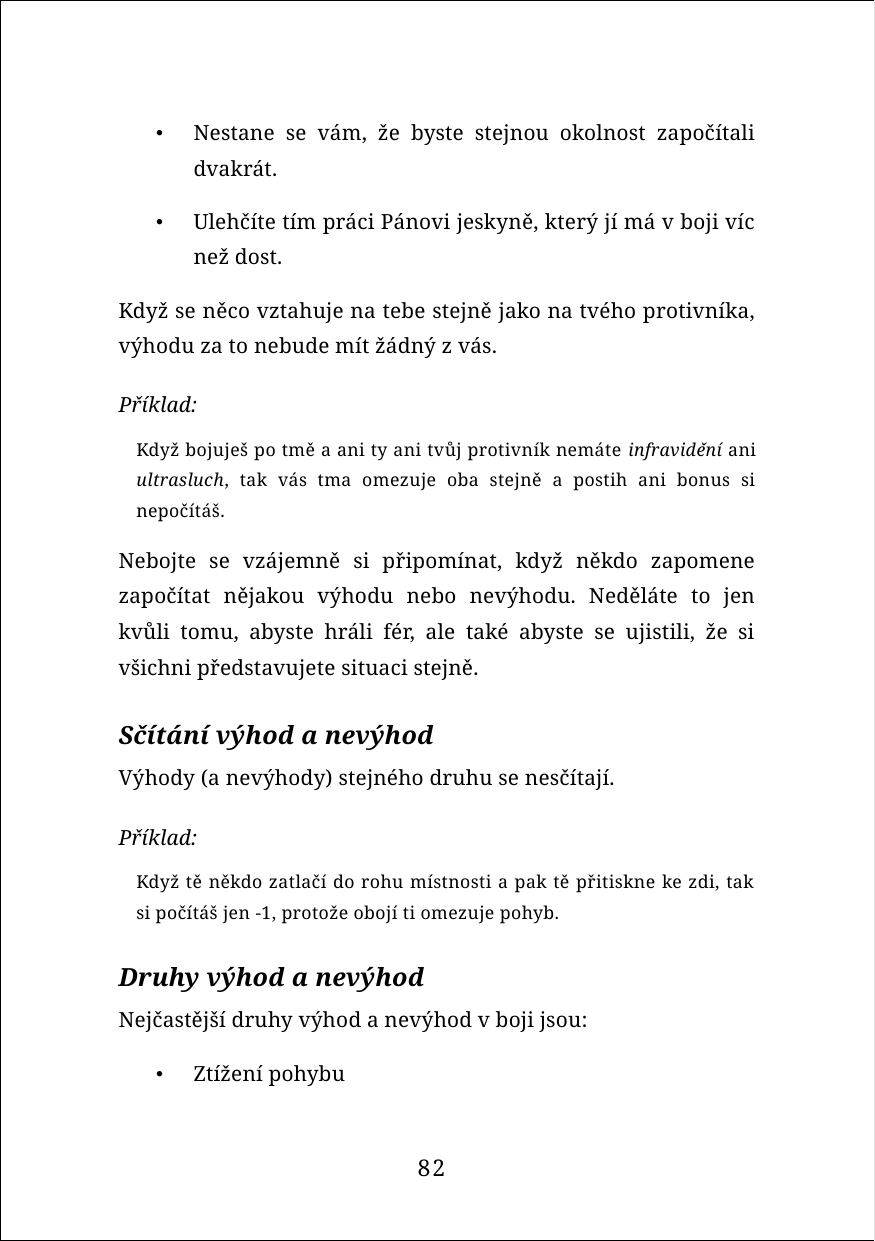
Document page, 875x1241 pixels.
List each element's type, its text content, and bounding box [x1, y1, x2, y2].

list Nestane se vám, že byste stejnou okolnost započítali dvakrát. [156, 118, 756, 182]
text Výhody (a nevýhody) stejného druhu se nesčítají. [118, 763, 756, 792]
text Když tě někdo zatlačí do rohu místnosti a pak tě přitiskne ke zdi, tak si počítáš jen -1, protože obojí ti omezuje pohyb. [136, 870, 756, 924]
list Ulehčíte tím práci Pánovi jeskyně, který jí má v boji víc než dost. [156, 207, 756, 271]
text Když se něco vztahuje na tebe stejně jako na tvého protivníka, výhodu za to nebude mít žádný z vás. [118, 296, 756, 360]
list Ztížení pohybu [156, 1059, 756, 1087]
text Když bojuješ po tmě a ani ty ani tvůj protivník nemáte infravidění ani ultrasluch, tak vás tma omezuje oba stejně a postih ani bonus si nepočítáš. [136, 438, 756, 522]
subtitle Druhy výhod a nevýhod [118, 960, 756, 994]
text Nebojte se vzájemně si připomínat, když někdo zapomene započítat nějakou výhodu nebo nevýhodu. Neděláte to jen kvůli tomu, abyste hráli fér, ale také abyste se ujistili, že si všichni představujete situaci stejně. [118, 546, 756, 681]
text Příklad: [118, 390, 756, 419]
subtitle Sčítání výhod a nevýhod [118, 718, 756, 752]
text Příklad: [118, 823, 756, 851]
text Nejčastější druhy výhod a nevýhod v boji jsou: [118, 1006, 756, 1034]
